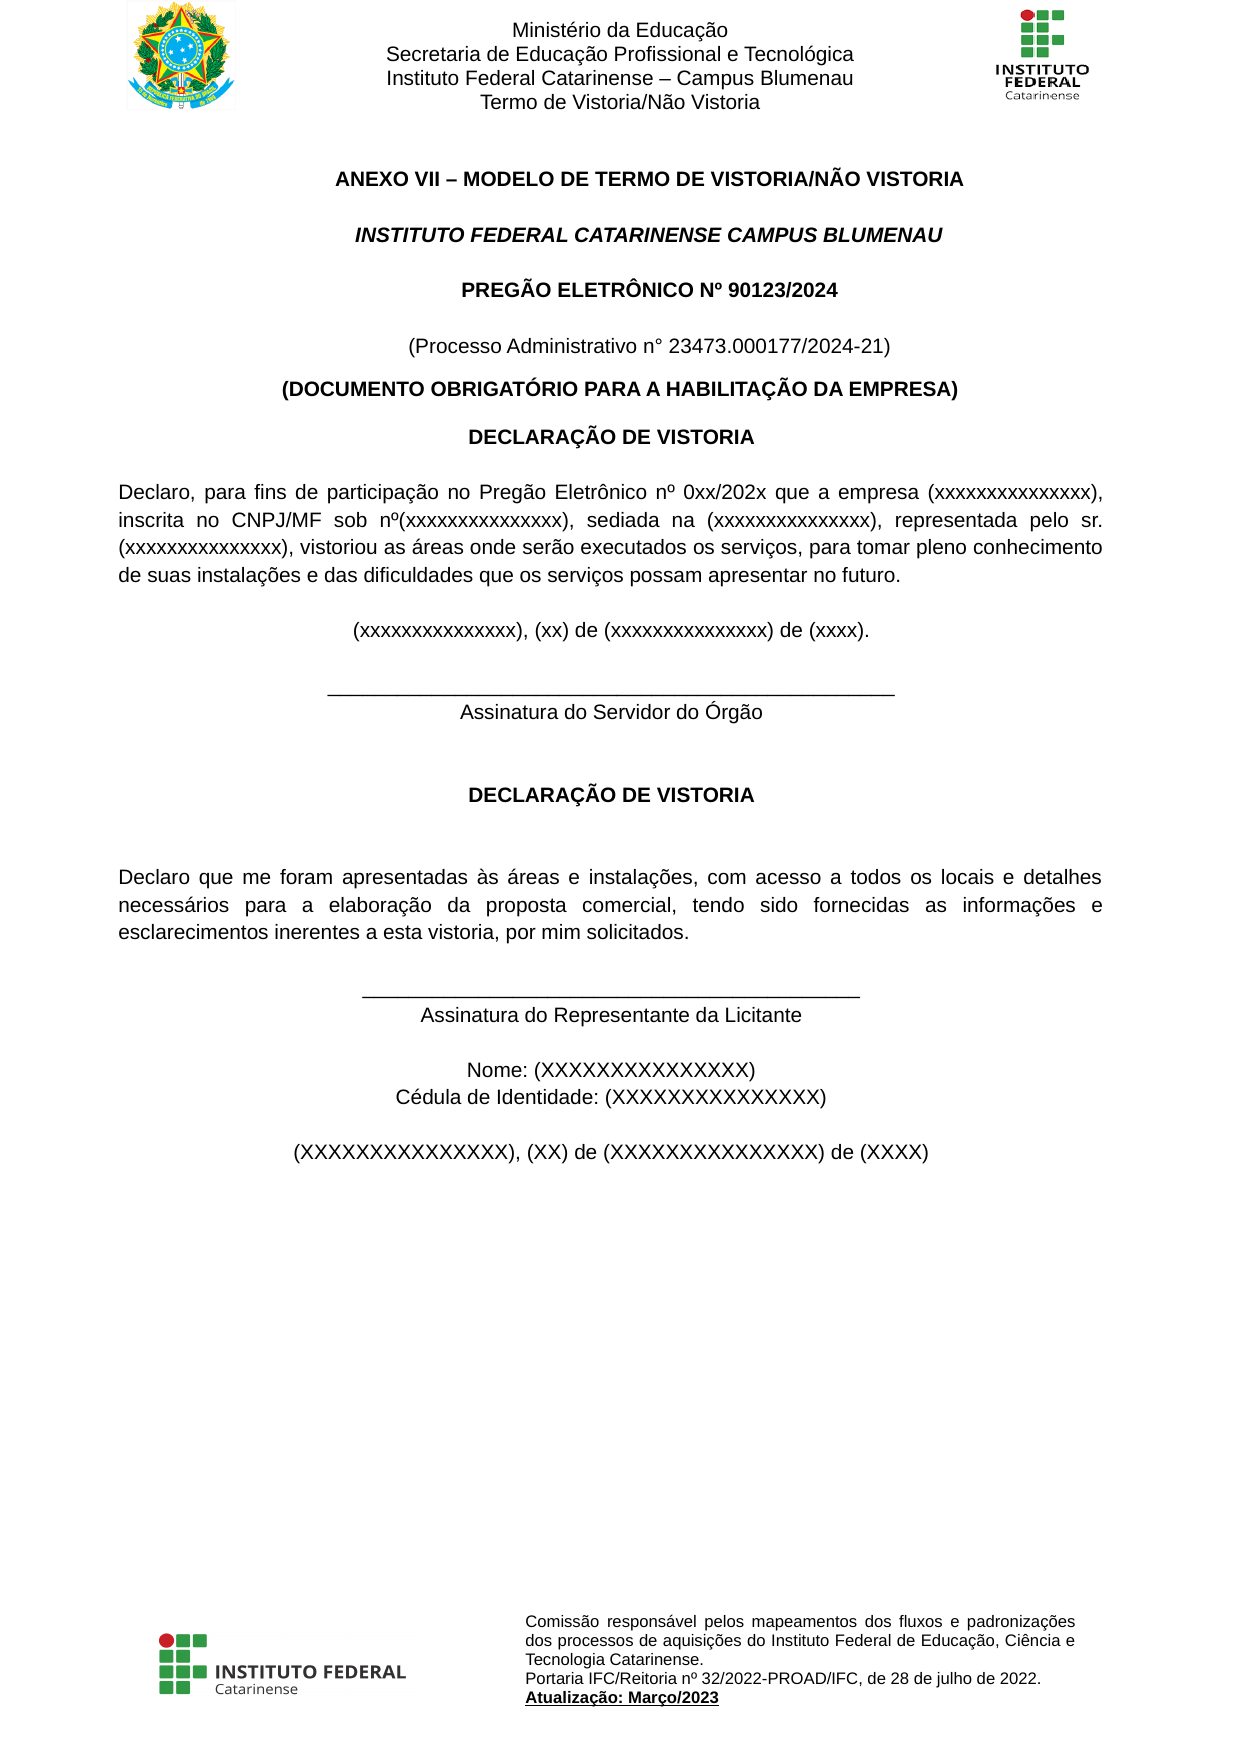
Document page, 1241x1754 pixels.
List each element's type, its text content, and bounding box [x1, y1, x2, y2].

text Declaro que me foram apresentadas às áreas e instalações, com acesso a todos os locais e detalhes necessários para a elaboração da proposta comercial, tendo sido fornecidas as informações e esclarecimentos inerentes a esta vistoria, por mim solicitados. [118, 865, 1104, 944]
text Cédula de Identidade: (XXXXXXXXXXXXXXX) [118, 1085, 1104, 1109]
text _________________________________________________ [118, 672, 1104, 696]
text Assinatura do Servidor do Órgão [118, 700, 1104, 724]
text ANEXO VII – MODELO DE TERMO DE VISTORIA/NÃO VISTORIA [118, 167, 1122, 191]
text DECLARAÇÃO DE VISTORIA [118, 782, 1104, 806]
text ___________________________________________ [118, 975, 1104, 999]
picture [171, 97, 191, 109]
text Assinatura do Representante da Licitante [118, 1002, 1104, 1026]
text Declaro, para fins de participação no Pregão Eletrônico nº 0xx/202x que a empresa (xxxxxxxxxxxxxxx), inscrita no CNPJ/MF sob nº(xxxxxxxxxxxxxxx), sediada na (xxxxxxxxxxxxxxx), representada pelo sr. (xxxxxxxxxxxxxxx), vistoriou as áreas onde serão executados os serviços, para tomar pleno conhecimento de suas instalações e das dificuldades que os serviços possam apresentar no futuro. [118, 480, 1104, 586]
picture [984, 0, 1102, 109]
text DECLARAÇÃO DE VISTORIA [118, 425, 1104, 449]
text (XXXXXXXXXXXXXXX), (XX) de (XXXXXXXXXXXXXXX) de (XXXX) [118, 1140, 1104, 1164]
text Nome: (XXXXXXXXXXXXXXX) [118, 1057, 1104, 1081]
picture [128, 2, 235, 109]
picture [146, 87, 166, 105]
text (documento obrigatório para a habilitação da empresa) [118, 377, 1122, 401]
text (xxxxxxxxxxxxxxx), (xx) de (xxxxxxxxxxxxxxx) de (xxxx). [118, 617, 1104, 641]
picture [128, 83, 166, 109]
text INSTITUTO FEDERAL CATARINENSE CAMPUS BLUMENAU [118, 223, 1122, 247]
picture [203, 88, 213, 95]
picture [145, 1621, 420, 1707]
text (Processo Administrativo n° 23473.000177/2024-21) [118, 334, 1122, 358]
text PREGÃO ELETRÔNICO Nº 90123/2024 [118, 278, 1122, 302]
